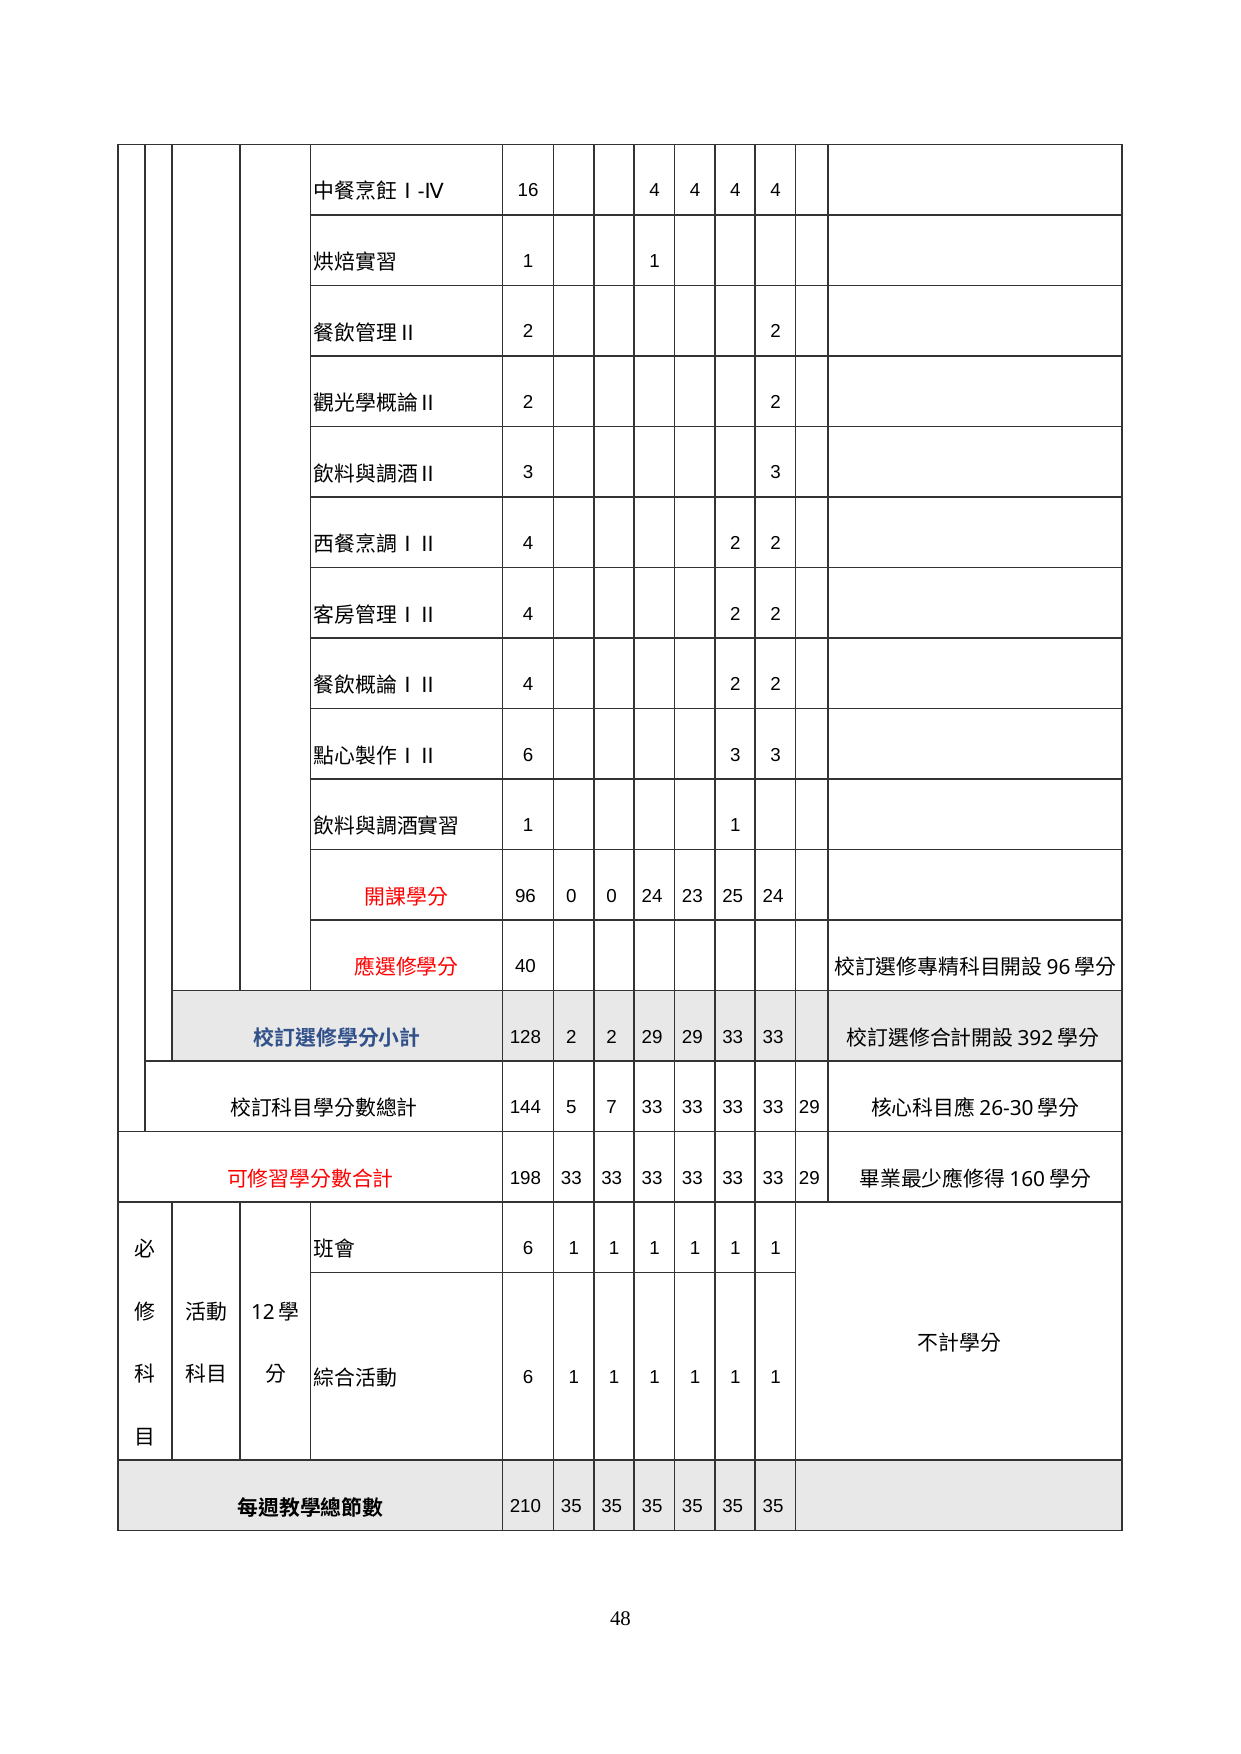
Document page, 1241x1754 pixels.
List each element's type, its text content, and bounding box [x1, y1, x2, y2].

table_cell [554, 216, 593, 284]
table_cell 開課學分 [311, 850, 502, 919]
table_cell [635, 286, 674, 355]
table_cell 2 [756, 357, 795, 426]
table_cell 1 [716, 1273, 754, 1459]
table_cell 4 [503, 568, 553, 637]
table_cell [595, 780, 633, 849]
table_cell [675, 780, 714, 849]
table_cell [796, 498, 827, 567]
table_cell 2 [756, 498, 795, 567]
table_cell 33 [675, 1062, 714, 1131]
table_cell 餐飲概論ⅠⅡ [311, 639, 502, 708]
table_cell [796, 568, 827, 637]
table_cell [829, 286, 1121, 355]
table_cell 7 [595, 1062, 633, 1131]
table_cell 2 [716, 639, 754, 708]
table_cell 2 [756, 639, 795, 708]
table_cell [595, 568, 633, 637]
table_cell [635, 709, 674, 778]
table_cell 4 [716, 145, 754, 214]
table_cell 1 [675, 1273, 714, 1459]
table_cell [675, 216, 714, 284]
table_cell 210 [503, 1461, 553, 1530]
table_cell [554, 498, 593, 567]
table_cell 2 [503, 286, 553, 355]
table_cell 2 [503, 357, 553, 426]
table_cell [675, 568, 714, 637]
table_cell [716, 921, 754, 990]
table_cell [829, 357, 1121, 426]
table_cell 畢業最少應修得160學分 [829, 1132, 1121, 1201]
table_cell 128 [503, 991, 553, 1060]
table_cell 29 [796, 1132, 827, 1201]
table_cell [595, 709, 633, 778]
table_cell 應選修學分 [311, 921, 502, 990]
table_cell [595, 498, 633, 567]
table_cell [554, 286, 593, 355]
table_cell 12學分 [241, 1203, 310, 1459]
table_cell 35 [675, 1461, 714, 1530]
table_cell [796, 639, 827, 708]
table_cell 33 [635, 1062, 674, 1131]
table_cell [595, 286, 633, 355]
table_cell [675, 498, 714, 567]
table_cell [635, 568, 674, 637]
table_cell 2 [595, 991, 633, 1060]
table_cell 144 [503, 1062, 553, 1131]
table_cell 1 [675, 1203, 714, 1272]
table_cell [829, 780, 1121, 849]
table_cell [796, 216, 827, 284]
table_cell 綜合活動 [311, 1273, 502, 1459]
table_cell 1 [503, 216, 553, 284]
table_cell [796, 145, 827, 214]
table_cell 3 [503, 427, 553, 496]
table_cell 1 [554, 1203, 593, 1272]
table_cell [829, 145, 1121, 214]
table_cell 6 [503, 709, 553, 778]
table_cell [796, 1461, 1121, 1530]
table_cell [554, 357, 593, 426]
table_cell 33 [756, 1132, 795, 1201]
table_cell 4 [503, 498, 553, 567]
table_cell 35 [756, 1461, 795, 1530]
table_cell 客房管理ⅠⅡ [311, 568, 502, 637]
table_cell [146, 145, 171, 1060]
table_cell 1 [635, 216, 674, 284]
table_cell [675, 639, 714, 708]
table_cell [635, 921, 674, 990]
table_cell [756, 780, 795, 849]
table_cell 33 [595, 1132, 633, 1201]
table_cell 2 [554, 991, 593, 1060]
table_cell 核心科目應26-30學分 [829, 1062, 1121, 1131]
table_cell [716, 427, 754, 496]
table_cell [675, 357, 714, 426]
table_cell 必 修 科 目 [119, 1203, 171, 1459]
table_cell 校訂科目學分數總計 [146, 1062, 502, 1131]
table_cell 1 [595, 1273, 633, 1459]
table_cell 33 [716, 991, 754, 1060]
table_cell 4 [635, 145, 674, 214]
table_cell [796, 991, 827, 1060]
table_cell [635, 780, 674, 849]
table_cell 1 [756, 1273, 795, 1459]
table_cell 不計學分 [796, 1203, 1121, 1459]
table_cell 2 [756, 568, 795, 637]
table_cell 活動科目 [173, 1203, 239, 1459]
table_cell 25 [716, 850, 754, 919]
table_cell [635, 498, 674, 567]
table_cell [554, 921, 593, 990]
table_cell 29 [796, 1062, 827, 1131]
table_cell 2 [716, 568, 754, 637]
table_cell 觀光學概論Ⅱ [311, 357, 502, 426]
table_cell 2 [756, 286, 795, 355]
table_cell 3 [756, 709, 795, 778]
table_cell [796, 709, 827, 778]
table_cell 餐飲管理Ⅱ [311, 286, 502, 355]
table_cell 23 [675, 850, 714, 919]
table_cell 5 [554, 1062, 593, 1131]
table_cell [675, 427, 714, 496]
table_cell 33 [635, 1132, 674, 1201]
table_cell [119, 145, 144, 1131]
table_cell [554, 427, 593, 496]
table_cell 烘焙實習 [311, 216, 502, 284]
table_cell 飲料與調酒Ⅱ [311, 427, 502, 496]
table_cell [829, 568, 1121, 637]
table_cell [675, 921, 714, 990]
table_cell [829, 850, 1121, 919]
table_cell 16 [503, 145, 553, 214]
table_cell 1 [756, 1203, 795, 1272]
table_cell [756, 216, 795, 284]
table_cell [796, 780, 827, 849]
table_cell [635, 639, 674, 708]
table_cell 校訂選修學分小計 [173, 991, 502, 1060]
table_cell 35 [635, 1461, 674, 1530]
table_cell 29 [635, 991, 674, 1060]
table_cell [756, 921, 795, 990]
table_cell [675, 709, 714, 778]
table_cell 3 [716, 709, 754, 778]
table_cell 24 [756, 850, 795, 919]
table_cell 29 [675, 991, 714, 1060]
table_cell 24 [635, 850, 674, 919]
table_cell 1 [716, 1203, 754, 1272]
table_cell 中餐烹飪Ⅰ-Ⅳ [311, 145, 502, 214]
table_cell [829, 427, 1121, 496]
table_cell 1 [635, 1273, 674, 1459]
table_cell 4 [503, 639, 553, 708]
table_cell 33 [716, 1062, 754, 1131]
table_cell [595, 639, 633, 708]
table_cell 6 [503, 1203, 553, 1272]
table_cell [595, 216, 633, 284]
table_cell 198 [503, 1132, 553, 1201]
table_cell 1 [635, 1203, 674, 1272]
table_cell [635, 357, 674, 426]
table_cell 33 [756, 991, 795, 1060]
table_cell 40 [503, 921, 553, 990]
table_cell [595, 357, 633, 426]
table_cell [829, 709, 1121, 778]
table_cell [635, 427, 674, 496]
table_cell [716, 286, 754, 355]
table_cell [829, 639, 1121, 708]
table_cell [554, 145, 593, 214]
table_cell [241, 145, 310, 990]
table_cell 33 [716, 1132, 754, 1201]
table_cell [716, 216, 754, 284]
table_cell 校訂選修合計開設392學分 [829, 991, 1121, 1060]
table_cell [595, 427, 633, 496]
table_cell [595, 921, 633, 990]
table_cell [796, 921, 827, 990]
table_cell 35 [595, 1461, 633, 1530]
table_cell 1 [503, 780, 553, 849]
table_cell [595, 145, 633, 214]
table_cell 35 [554, 1461, 593, 1530]
table_cell [675, 286, 714, 355]
table_cell 西餐烹調ⅠⅡ [311, 498, 502, 567]
table_cell 6 [503, 1273, 553, 1459]
table_cell 0 [595, 850, 633, 919]
table_cell 班會 [311, 1203, 502, 1272]
table_cell [716, 357, 754, 426]
table_cell 96 [503, 850, 553, 919]
table_cell [554, 639, 593, 708]
table_cell 33 [554, 1132, 593, 1201]
table_cell [554, 780, 593, 849]
table_cell [829, 216, 1121, 284]
table_cell 點心製作ⅠⅡ [311, 709, 502, 778]
table_cell 35 [716, 1461, 754, 1530]
table_cell 校訂選修專精科目開設96學分 [829, 921, 1121, 990]
table_cell [173, 145, 239, 990]
table_cell 可修習學分數合計 [119, 1132, 502, 1201]
table_cell 33 [675, 1132, 714, 1201]
table_cell 每週教學總節數 [119, 1461, 502, 1530]
table_cell [796, 286, 827, 355]
table_cell [796, 357, 827, 426]
table_cell 1 [595, 1203, 633, 1272]
table_cell 33 [756, 1062, 795, 1131]
table_cell 0 [554, 850, 593, 919]
table_cell [554, 568, 593, 637]
table_cell 3 [756, 427, 795, 496]
table_cell 1 [554, 1273, 593, 1459]
table_cell 1 [716, 780, 754, 849]
table_cell [796, 427, 827, 496]
table_cell 飲料與調酒實習 [311, 780, 502, 849]
table_cell [829, 498, 1121, 567]
table_cell 2 [716, 498, 754, 567]
table_cell 4 [756, 145, 795, 214]
table_cell [554, 709, 593, 778]
table_cell 4 [675, 145, 714, 214]
table_cell [796, 850, 827, 919]
